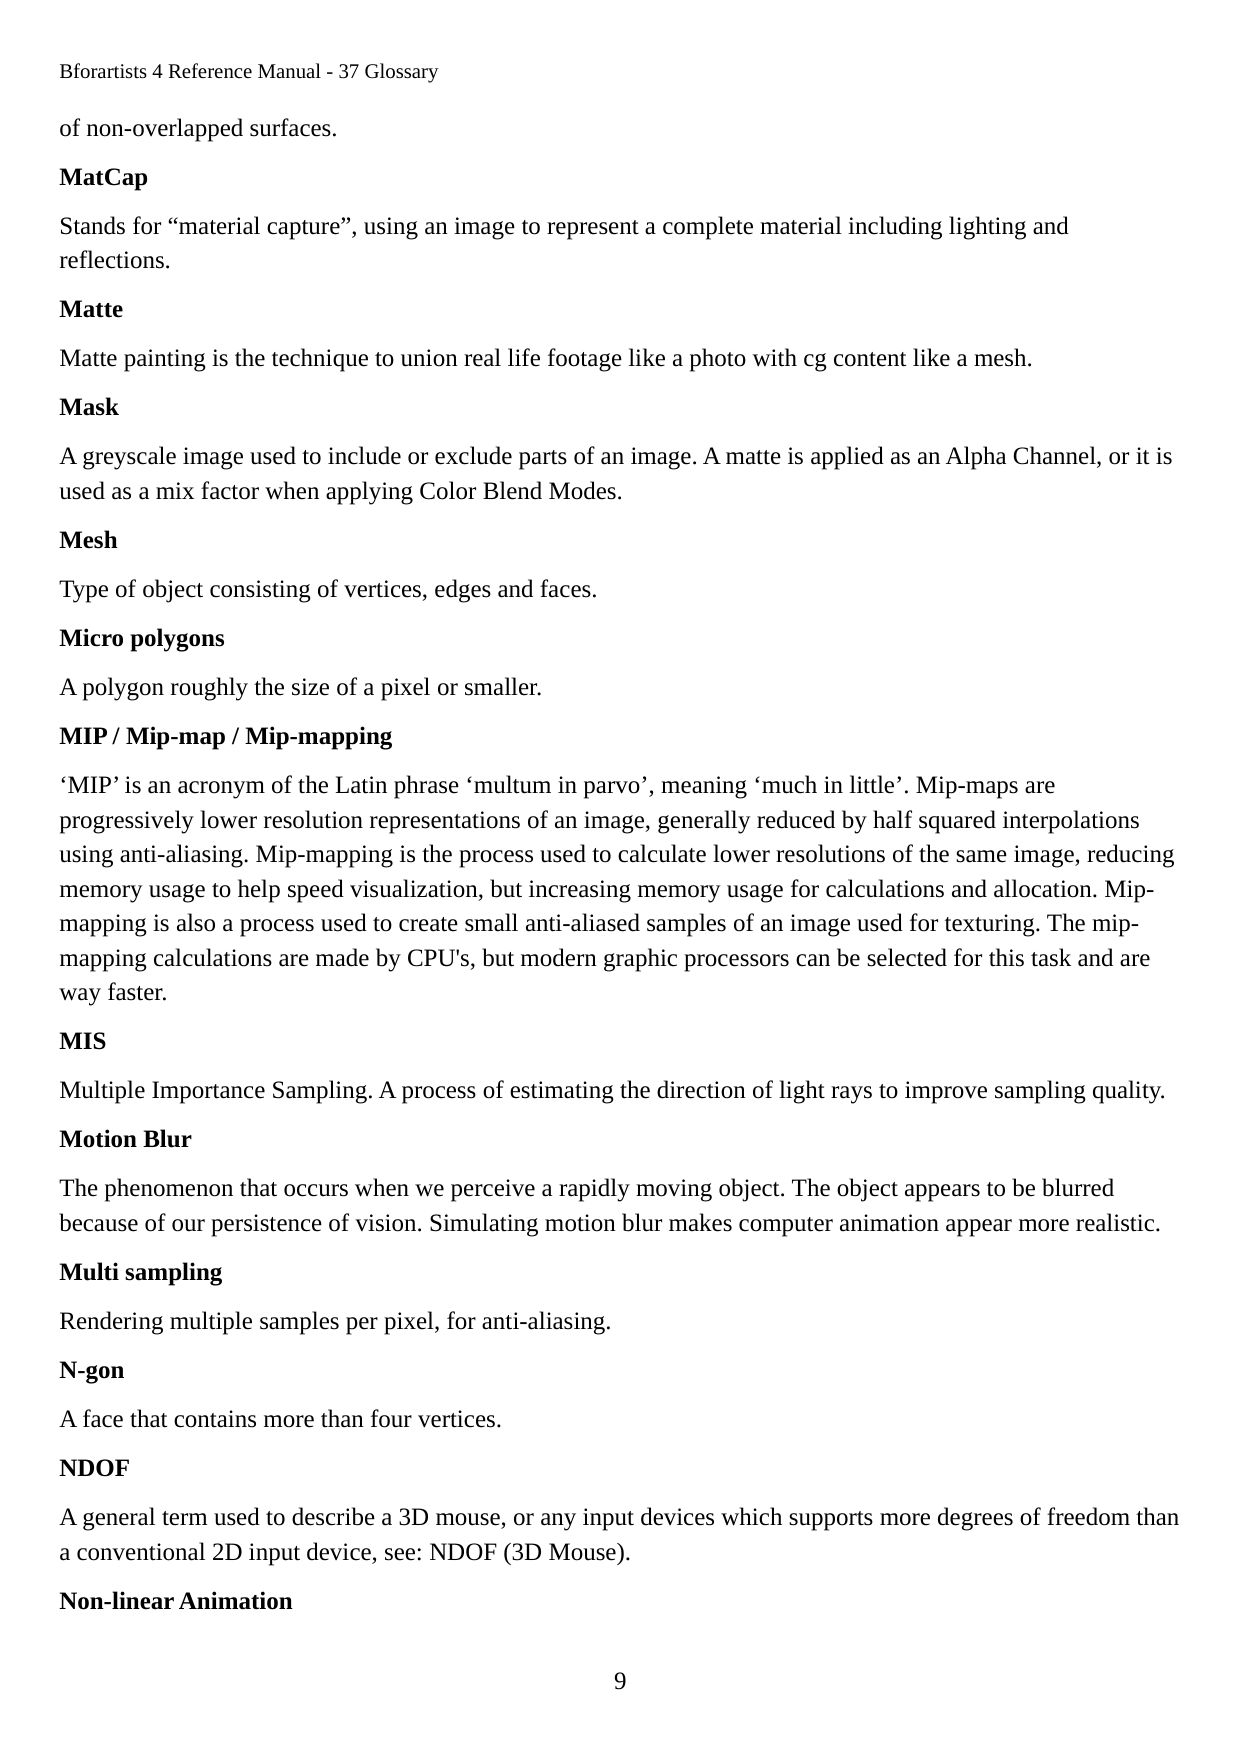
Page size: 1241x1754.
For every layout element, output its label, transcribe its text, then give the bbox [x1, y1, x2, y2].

text Matte [59, 294, 1181, 323]
text ‘MIP’ is an acronym of the Latin phrase ‘multum in parvo’, meaning ‘much in little’. Mip-maps are progressively lower resolution representations of an image, generally reduced by half squared interpolations using anti-aliasing. Mip-mapping is the process used to calculate lower resolutions of the same image, reducing memory usage to help speed visualization, but increasing memory usage for calculations and allocation. Mip-mapping is also a process used to create small anti-aliased samples of an image used for texturing. The mip-mapping calculations are made by CPU's, but modern graphic processors can be selected for this task and are way faster. [59, 770, 1181, 1006]
text Mesh [59, 525, 1181, 554]
text A general term used to describe a 3D mouse, or any input devices which supports more degrees of freedom than a conventional 2D input device, see: NDOF (3D Mouse). [59, 1502, 1181, 1566]
text MIP / Mip-map / Mip-mapping [59, 721, 1181, 750]
text Rendering multiple samples per pixel, for anti-aliasing. [59, 1306, 1181, 1335]
text Non-linear Animation [59, 1586, 1181, 1614]
text Stands for “material capture”, using an image to represent a complete material including lighting and reflections. [59, 211, 1181, 274]
text Type of object consisting of vertices, edges and faces. [59, 574, 1181, 603]
text Multiple Importance Sampling. A process of estimating the direction of light rays to improve sampling quality. [59, 1075, 1181, 1104]
text Motion Blur [59, 1124, 1181, 1153]
text Micro polygons [59, 623, 1181, 652]
text Matte painting is the technique to union real life footage like a photo with cg content like a mesh. [59, 343, 1181, 372]
text A polygon roughly the size of a pixel or smaller. [59, 672, 1181, 701]
text The phenomenon that occurs when we perceive a rapidly moving object. The object appears to be blurred because of our persistence of vision. Simulating motion blur makes computer animation appear more realistic. [59, 1173, 1181, 1237]
text A face that contains more than four vertices. [59, 1404, 1181, 1433]
text Multi sampling [59, 1257, 1181, 1286]
text Mask [59, 392, 1181, 421]
text N-gon [59, 1355, 1181, 1384]
text MatCap [59, 162, 1181, 190]
text MIS [59, 1026, 1181, 1055]
text of non-overlapped surfaces. [59, 113, 1181, 141]
text A greyscale image used to include or exclude parts of an image. A matte is applied as an Alpha Channel, or it is used as a mix factor when applying Color Blend Modes. [59, 441, 1181, 505]
text NDOF [59, 1453, 1181, 1482]
